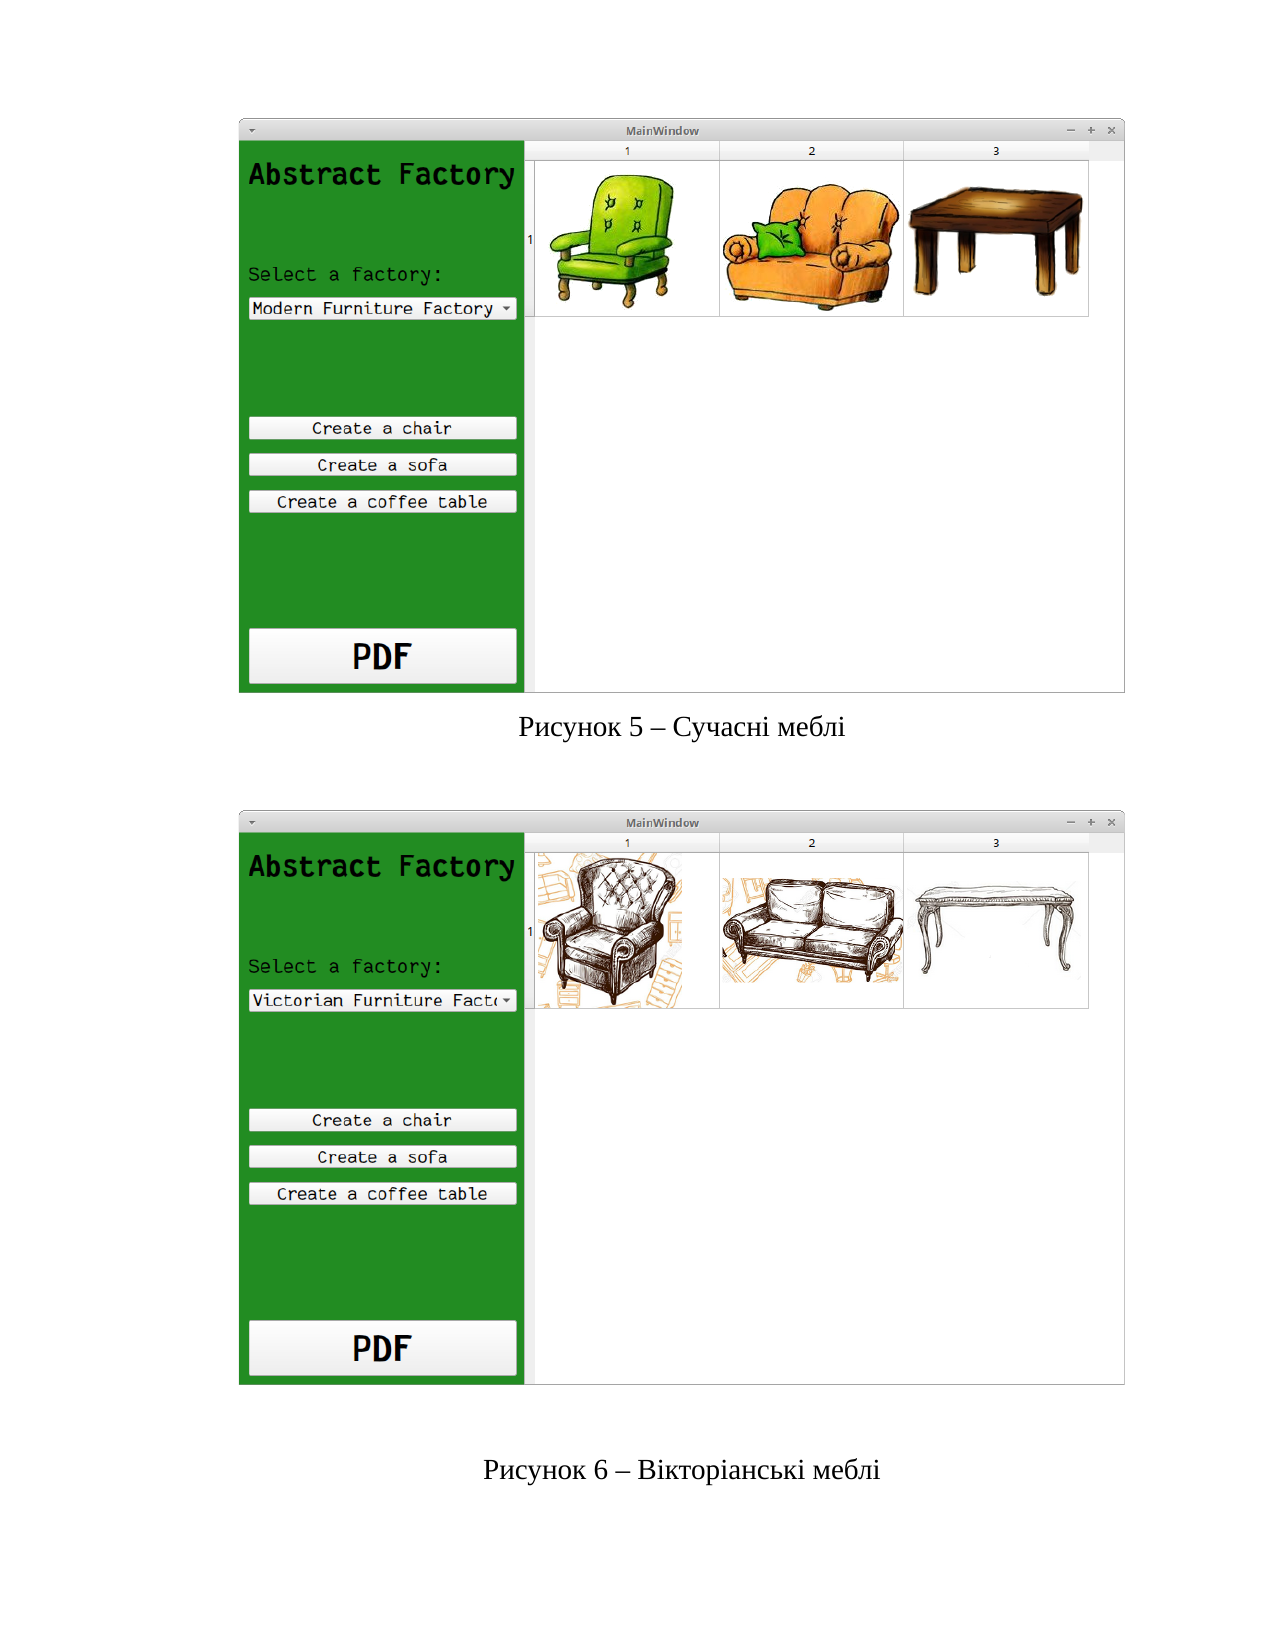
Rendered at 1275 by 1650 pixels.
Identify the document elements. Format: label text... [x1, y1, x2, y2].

picture [238, 810, 1125, 1385]
picture [238, 118, 1125, 693]
text Рисунок 6 – Вікторіанські меблі [177, 1452, 1186, 1485]
text Рисунок 5 – Сучасні меблі [177, 709, 1186, 743]
